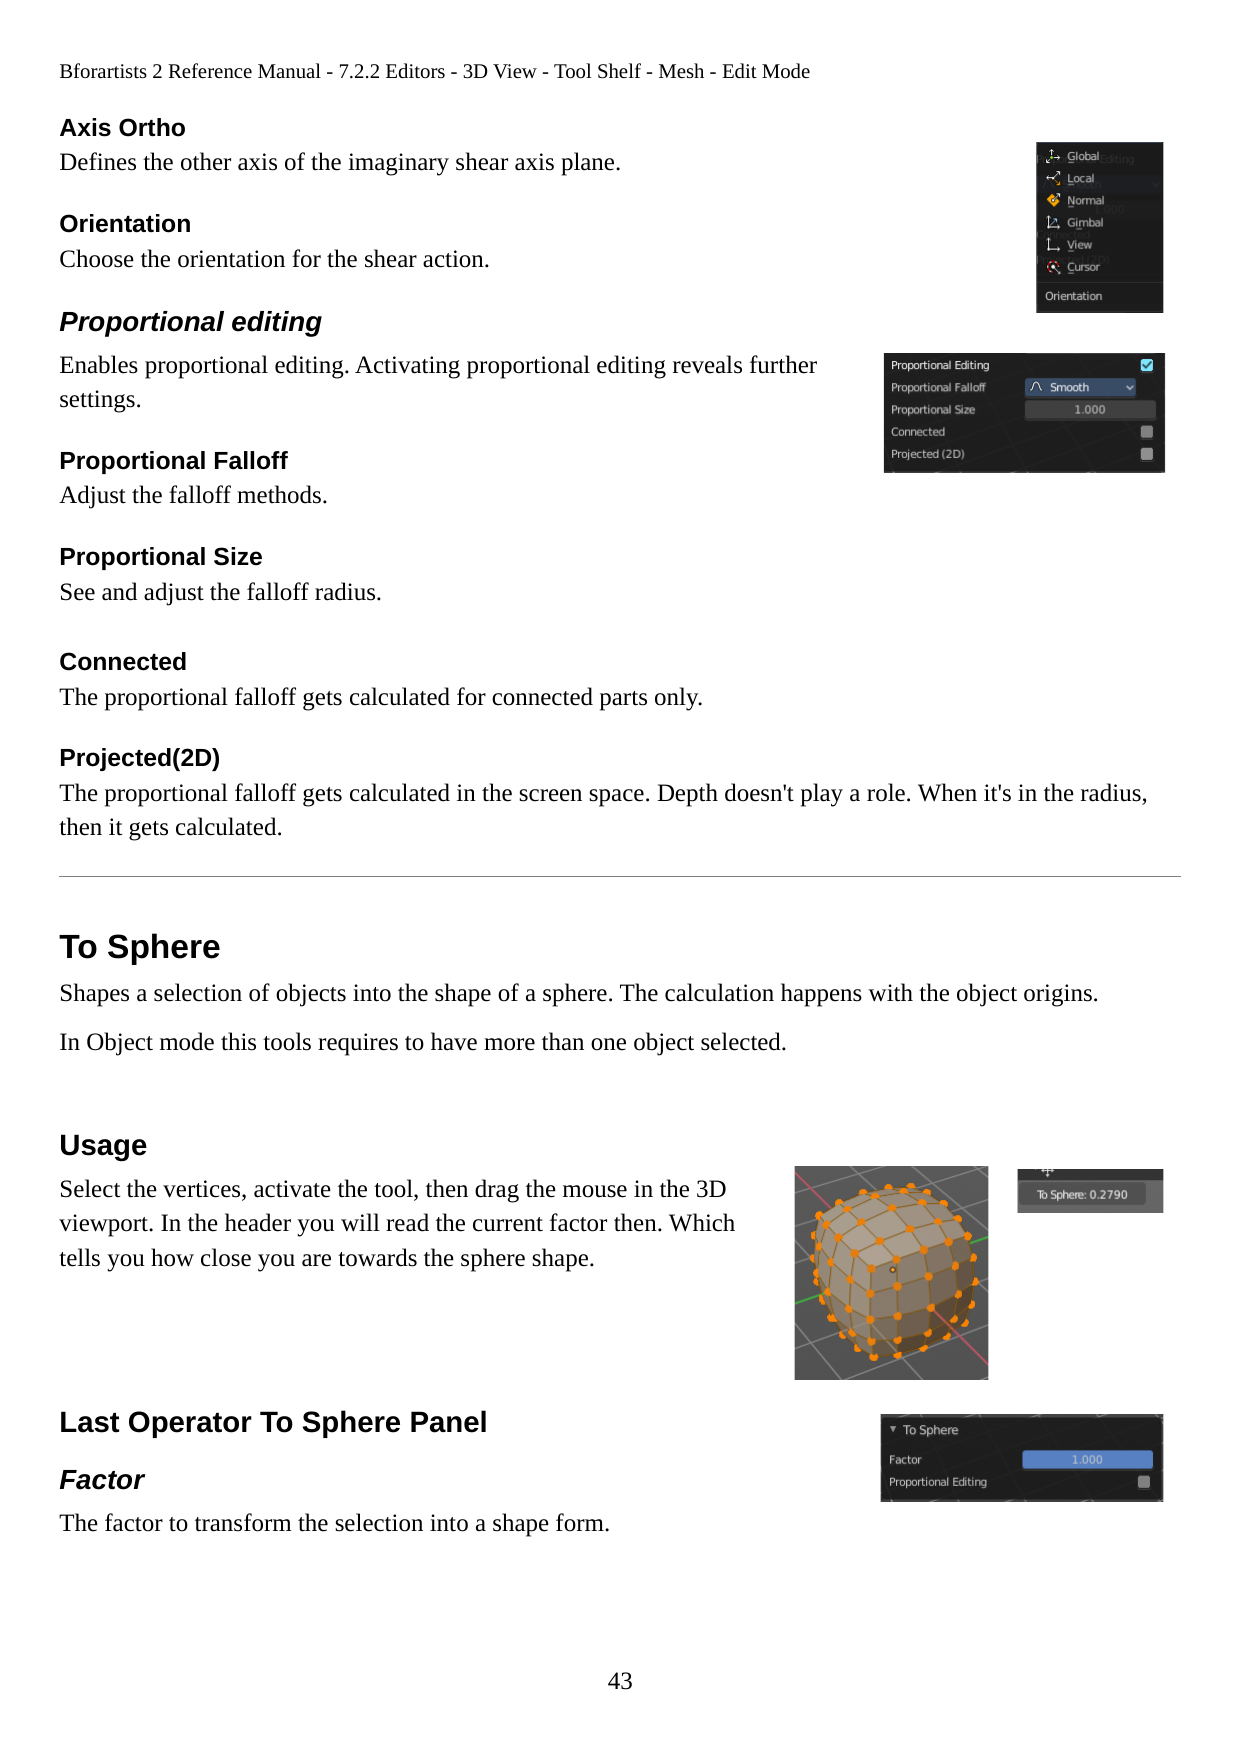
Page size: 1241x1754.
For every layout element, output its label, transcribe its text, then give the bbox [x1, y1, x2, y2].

text Select the vertices, activate the tool, then drag the mouse in the 3D viewport. In the header you will read the current factor then. Which tells you how close you are towards the sphere shape. [59, 1174, 794, 1272]
subtitle Projected(2D) [59, 743, 1181, 772]
subtitle Factor [59, 1463, 880, 1495]
subtitle Axis Ortho [59, 113, 1181, 141]
picture [1036, 142, 1164, 313]
text The proportional falloff gets calculated for connected parts only. [59, 682, 1181, 710]
text The factor to transform the selection into a shape form. [59, 1508, 1181, 1536]
picture [883, 353, 1166, 473]
subtitle To Sphere [59, 927, 1181, 965]
subtitle Last Operator To Sphere Panel [59, 1404, 1181, 1438]
text The proportional falloff gets calculated in the screen space. Depth doesn't play a role. When it's in the radius, then it gets calculated. [59, 778, 1181, 841]
subtitle Proportional editing [59, 305, 1181, 337]
text Choose the orientation for the shear action. [59, 244, 1036, 272]
text Defines the other axis of the imaginary shear axis plane. [59, 147, 1036, 176]
subtitle Usage [59, 1128, 1181, 1161]
text See and adjust the falloff radius. [59, 577, 1181, 606]
text [989, 1174, 1181, 1272]
picture [1017, 1169, 1164, 1213]
subtitle Proportional Falloff [59, 446, 1181, 474]
picture [880, 1414, 1164, 1502]
subtitle [1164, 209, 1181, 237]
text Adjust the falloff methods. [59, 481, 1181, 509]
subtitle Orientation [59, 209, 1036, 237]
subtitle [1164, 1463, 1181, 1495]
subtitle Connected [59, 647, 1181, 675]
text Enables proportional editing. Activating proportional editing reveals further settings. [59, 350, 1181, 413]
picture [794, 1166, 989, 1380]
text Shapes a selection of objects into the shape of a sphere. The calculation happens with the object origins. [59, 978, 1181, 1006]
text In Object mode this tools requires to have more than one object selected. [59, 1027, 1181, 1056]
subtitle Proportional Size [59, 542, 1181, 571]
